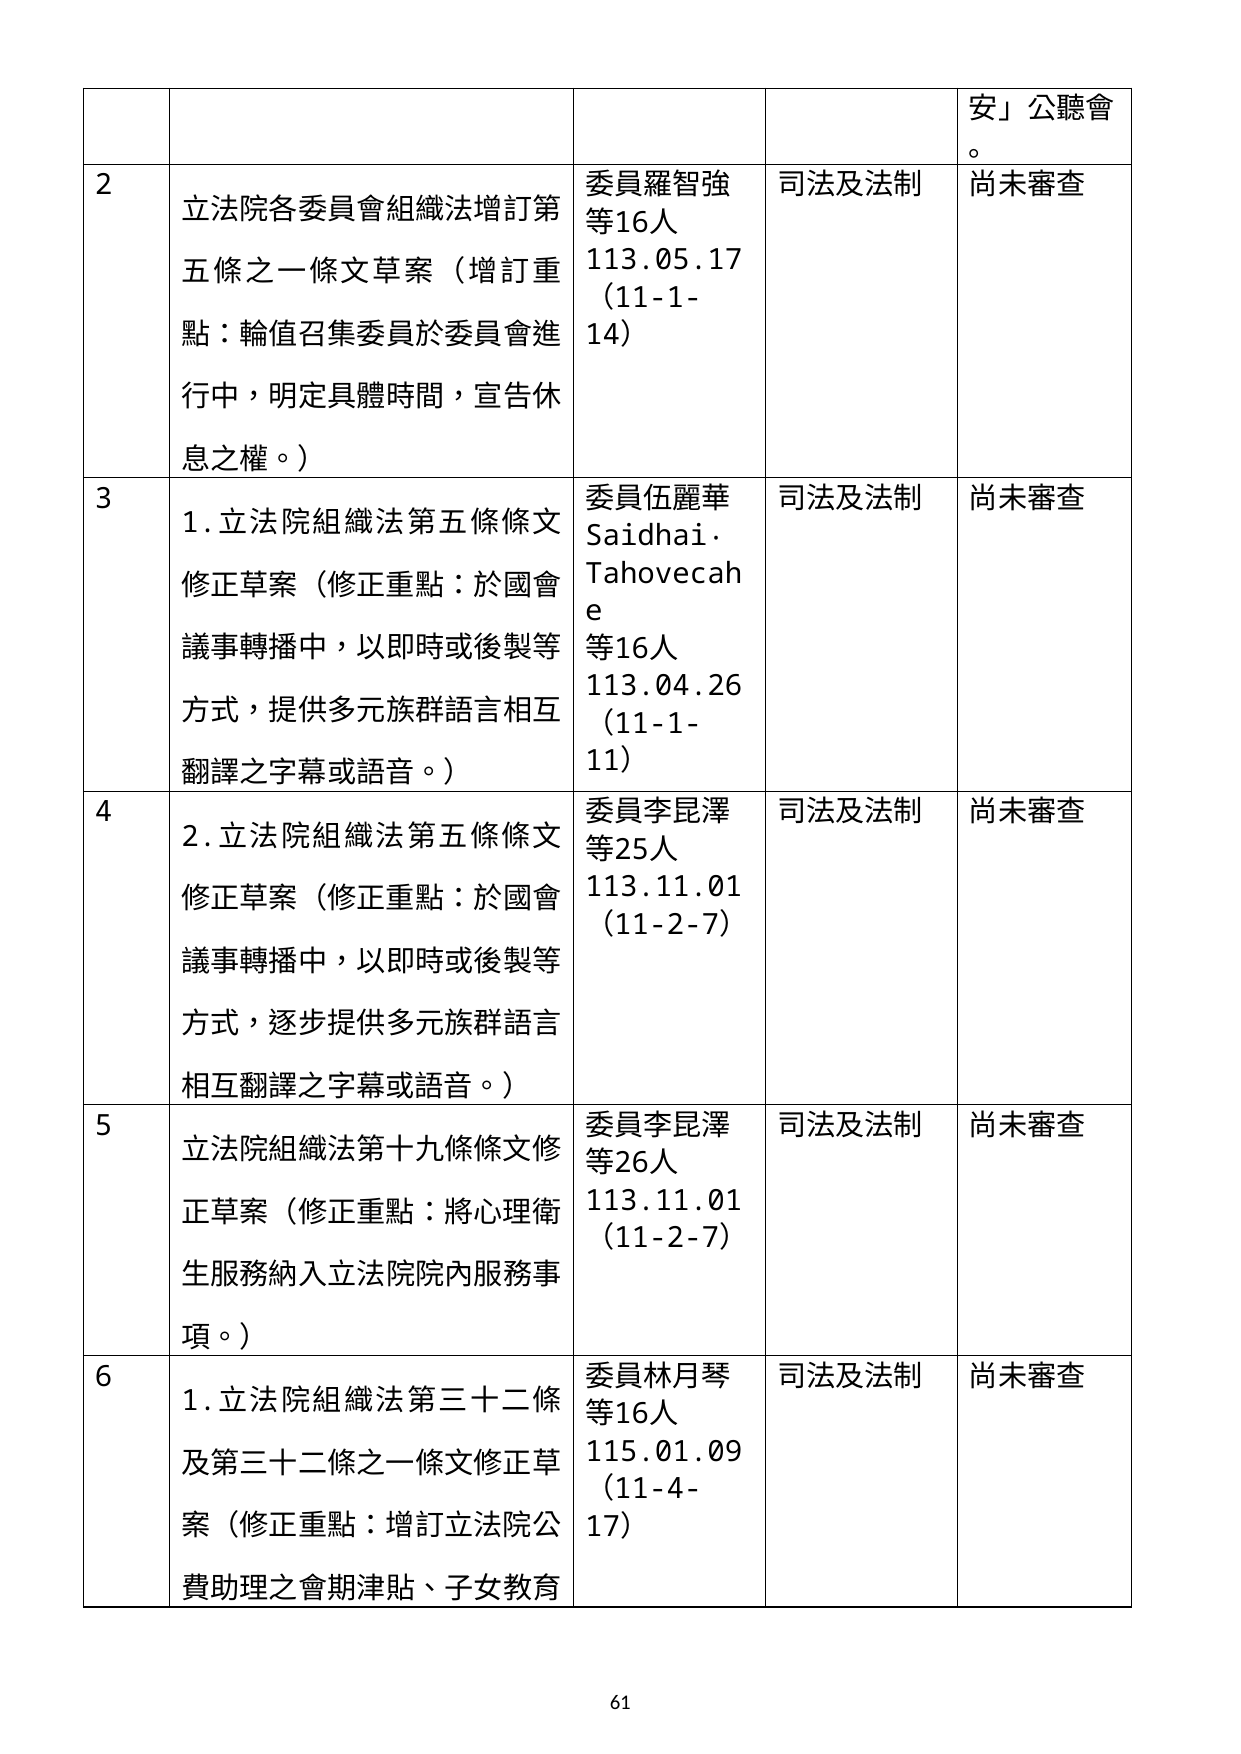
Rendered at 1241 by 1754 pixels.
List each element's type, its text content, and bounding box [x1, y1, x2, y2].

table_cell 司法及法制 [766, 478, 957, 791]
table_cell [574, 89, 765, 164]
table_cell 1.立法院組織法第五條條文修正草案（修正重點：於國會議事轉播中，以即時或後製等方式，提供多元族群語言相互翻譯之字幕或語音。） [170, 478, 573, 791]
table_cell 委員羅智強 等16人 113.05.17 （11-1-14） [574, 165, 765, 477]
table_cell 5 [84, 1105, 169, 1355]
table_cell 尚未審查 [958, 792, 1131, 1104]
table_cell 尚未審查 [958, 1105, 1131, 1355]
table_cell [84, 89, 169, 164]
table_cell 司法及法制 [766, 1105, 957, 1355]
table_cell [766, 89, 957, 164]
table_cell 尚未審查 [958, 478, 1131, 791]
table_cell 立法院組織法第十九條條文修正草案（修正重點：將心理衛生服務納入立法院院內服務事項。） [170, 1105, 573, 1355]
table_cell 立法院各委員會組織法增訂第五條之一條文草案（增訂重點：輪值召集委員於委員會進行中，明定具體時間，宣告休息之權。） [170, 165, 573, 477]
table_cell 2.立法院組織法第五條條文修正草案（修正重點：於國會議事轉播中，以即時或後製等方式，逐步提供多元族群語言相互翻譯之字幕或語音。） [170, 792, 573, 1104]
table_cell 委員李昆澤 等26人 113.11.01 （11-2-7） [574, 1105, 765, 1355]
table_cell 安」公聽會。 [958, 89, 1131, 164]
table_cell 1.立法院組織法第三十二條及第三十二條之一條文修正草案（修正重點：增訂立法院公費助理之會期津貼、子女教育 [170, 1356, 573, 1606]
table_cell 委員伍麗華 Saidhai‧ Tahovecahe 等16人 113.04.26 （11-1-11） [574, 478, 765, 791]
table_cell 尚未審查 [958, 1356, 1131, 1606]
table_cell 委員林月琴 等16人 115.01.09 （11-4-17） [574, 1356, 765, 1606]
table_cell 尚未審查 [958, 165, 1131, 477]
table_cell 6 [84, 1356, 169, 1606]
table_cell 委員李昆澤 等25人 113.11.01 （11-2-7） [574, 792, 765, 1104]
table_cell 4 [84, 792, 169, 1104]
table_cell [170, 89, 573, 164]
table_cell 司法及法制 [766, 1356, 957, 1606]
table_cell 司法及法制 [766, 792, 957, 1104]
table_cell 3 [84, 478, 169, 791]
table_cell 2 [84, 165, 169, 477]
table_cell 司法及法制 [766, 165, 957, 477]
